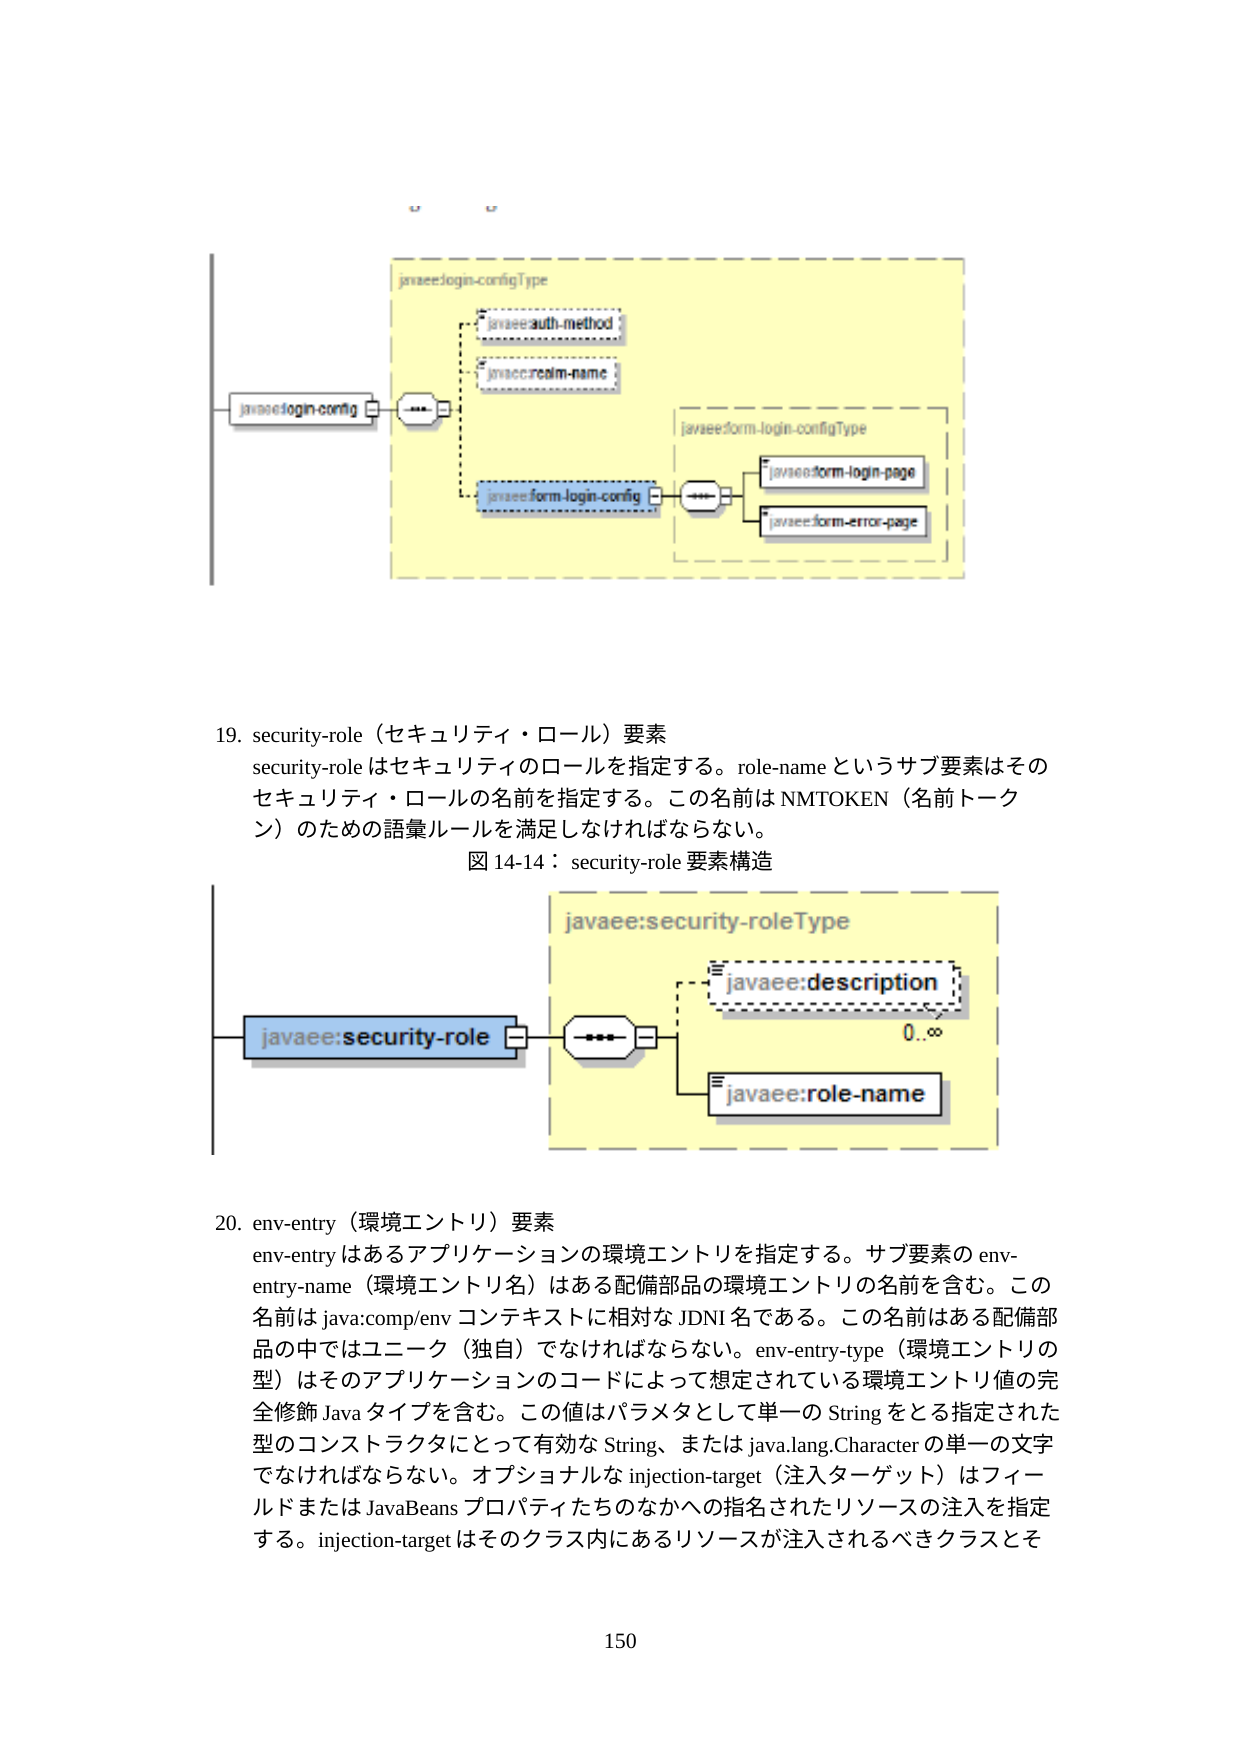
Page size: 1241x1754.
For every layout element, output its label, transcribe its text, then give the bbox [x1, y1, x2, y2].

text 図14-14： security-role要素構造 [177, 844, 1063, 876]
list security-role（セキュリティ・ロール）要素 [215, 717, 1063, 749]
list env-entryはあるアプリケーションの環境エントリを指定する。サブ要素のenv-entry-name（環境エントリ名）はある配備部品の環境エントリの名前を含む。この名前は java:comp/envコンテキストに相対なJDNI名である。この名前はある配備部品の中ではユニーク（独自）でなければならない。env-entry-type（環境エントリの型）はそのアプリケーションのコードによって想定されている環境エントリ値の完全修飾Javaタイプを含む。この値はパラメタとして単一のStringをとる指定された型のコンストラクタにとって有効なString、またはjava.lang.Characterの単一の文字でなければならない。オプショナルなinjection-target（注入ターゲット）はフィールドまたはJavaBeansプロパティたちのなかへの指名されたリソースの注入を指定する。injection-targetはそのクラス内にあるリソースが注入されるべきクラスとそ [215, 1237, 1063, 1553]
list env-entry（環境エントリ）要素 [215, 1205, 1063, 1237]
list security-roleはセキュリティのロールを指定する。role-nameというサブ要素はそのセキュリティ・ロールの名前を指定する。この名前はNMTOKEN（名前トークン）のための語彙ルールを満足しなければならない。 [215, 749, 1063, 844]
